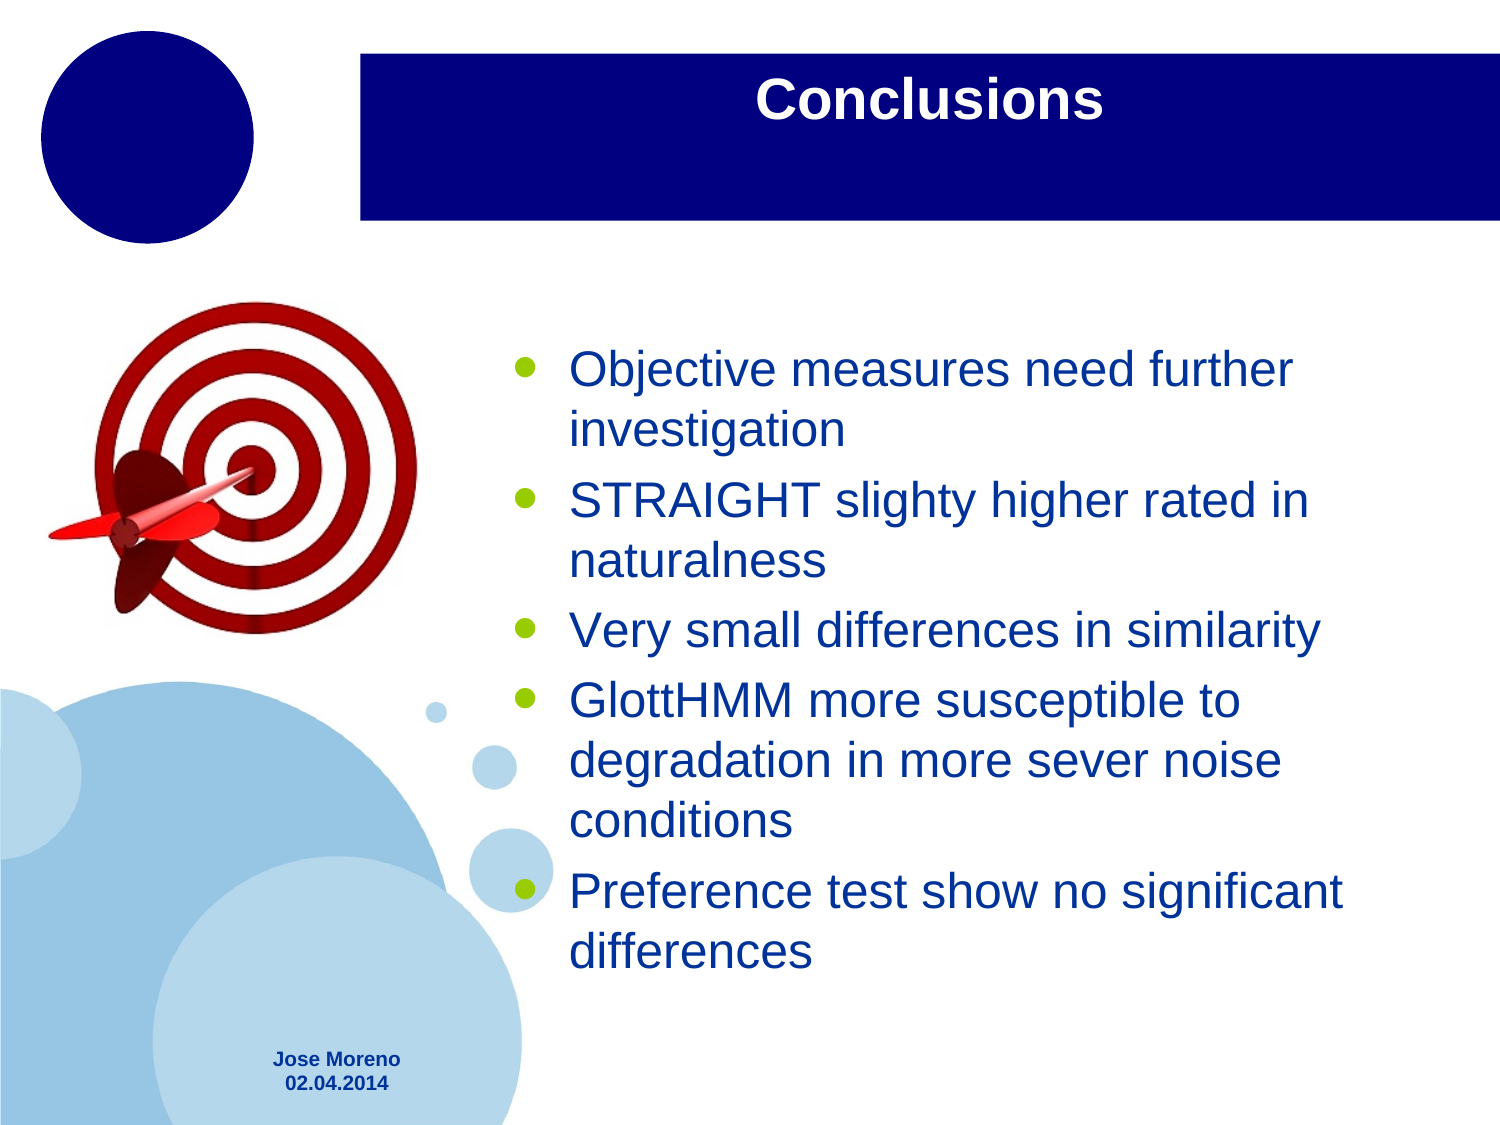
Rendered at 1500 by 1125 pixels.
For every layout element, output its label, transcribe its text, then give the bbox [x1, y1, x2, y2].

title Conclusions [360, 53, 1500, 221]
picture [0, 299, 625, 1125]
list Objective measures need further investigation STRAIGHT slighty higher rated in naturalness Very small differences in similarity GlottHMM more susceptible to degradation in more sever noise conditions Preference test show no significant differences [497, 329, 1474, 992]
